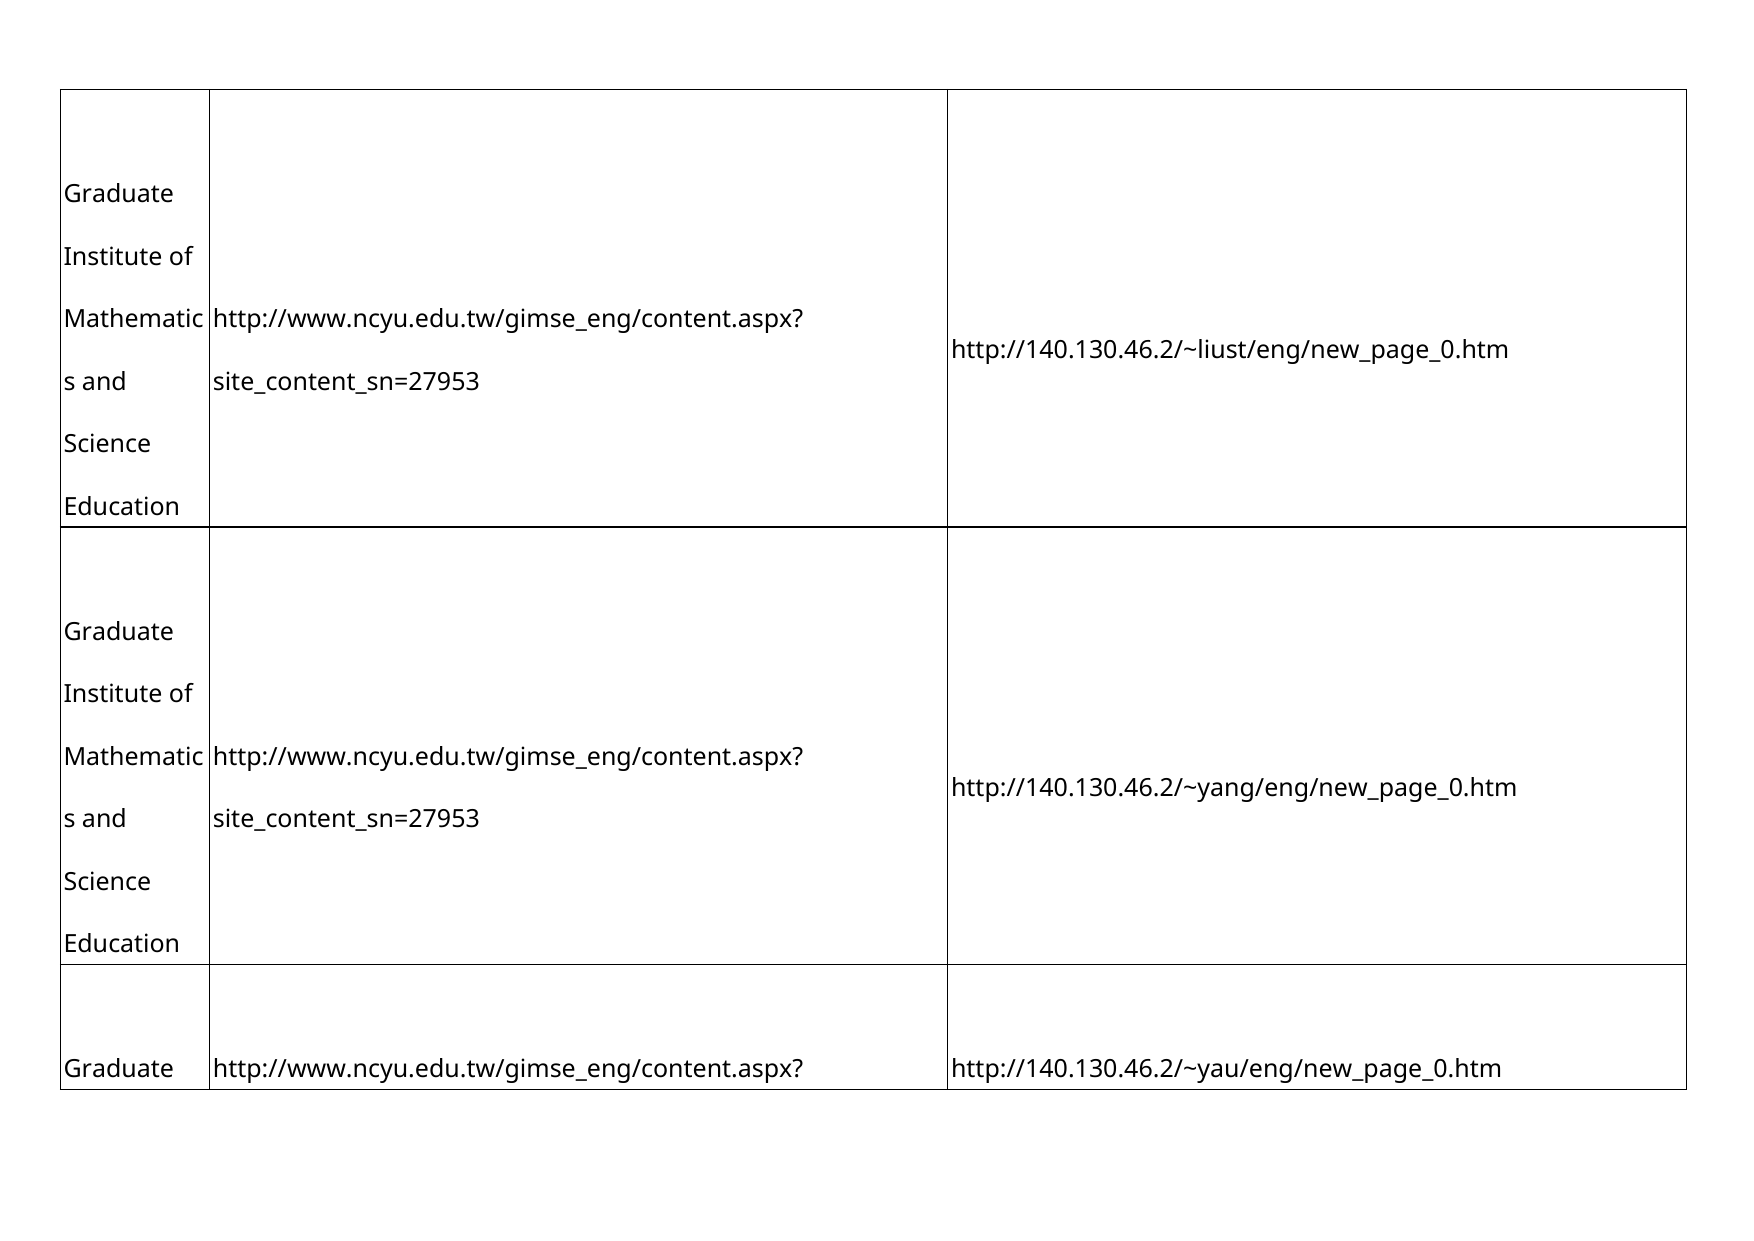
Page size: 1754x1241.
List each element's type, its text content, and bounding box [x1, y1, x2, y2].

table_cell Graduate [61, 965, 209, 1089]
table_cell http://www.ncyu.edu.tw/gimse_eng/content.aspx?site_content_sn=27953 [210, 528, 947, 964]
table_cell http://140.130.46.2/~liust/eng/new_page_0.htm [948, 90, 1686, 526]
table_cell http://www.ncyu.edu.tw/gimse_eng/content.aspx?site_content_sn=27953 [210, 90, 947, 526]
table_cell http://140.130.46.2/~yang/eng/new_page_0.htm [948, 528, 1686, 964]
table_cell Graduate Institute of Mathematics and Science Education [61, 90, 209, 526]
table_cell http://140.130.46.2/~yau/eng/new_page_0.htm [948, 965, 1686, 1089]
table_cell Graduate Institute of Mathematics and Science Education [61, 528, 209, 964]
table_cell http://www.ncyu.edu.tw/gimse_eng/content.aspx? [210, 965, 947, 1089]
